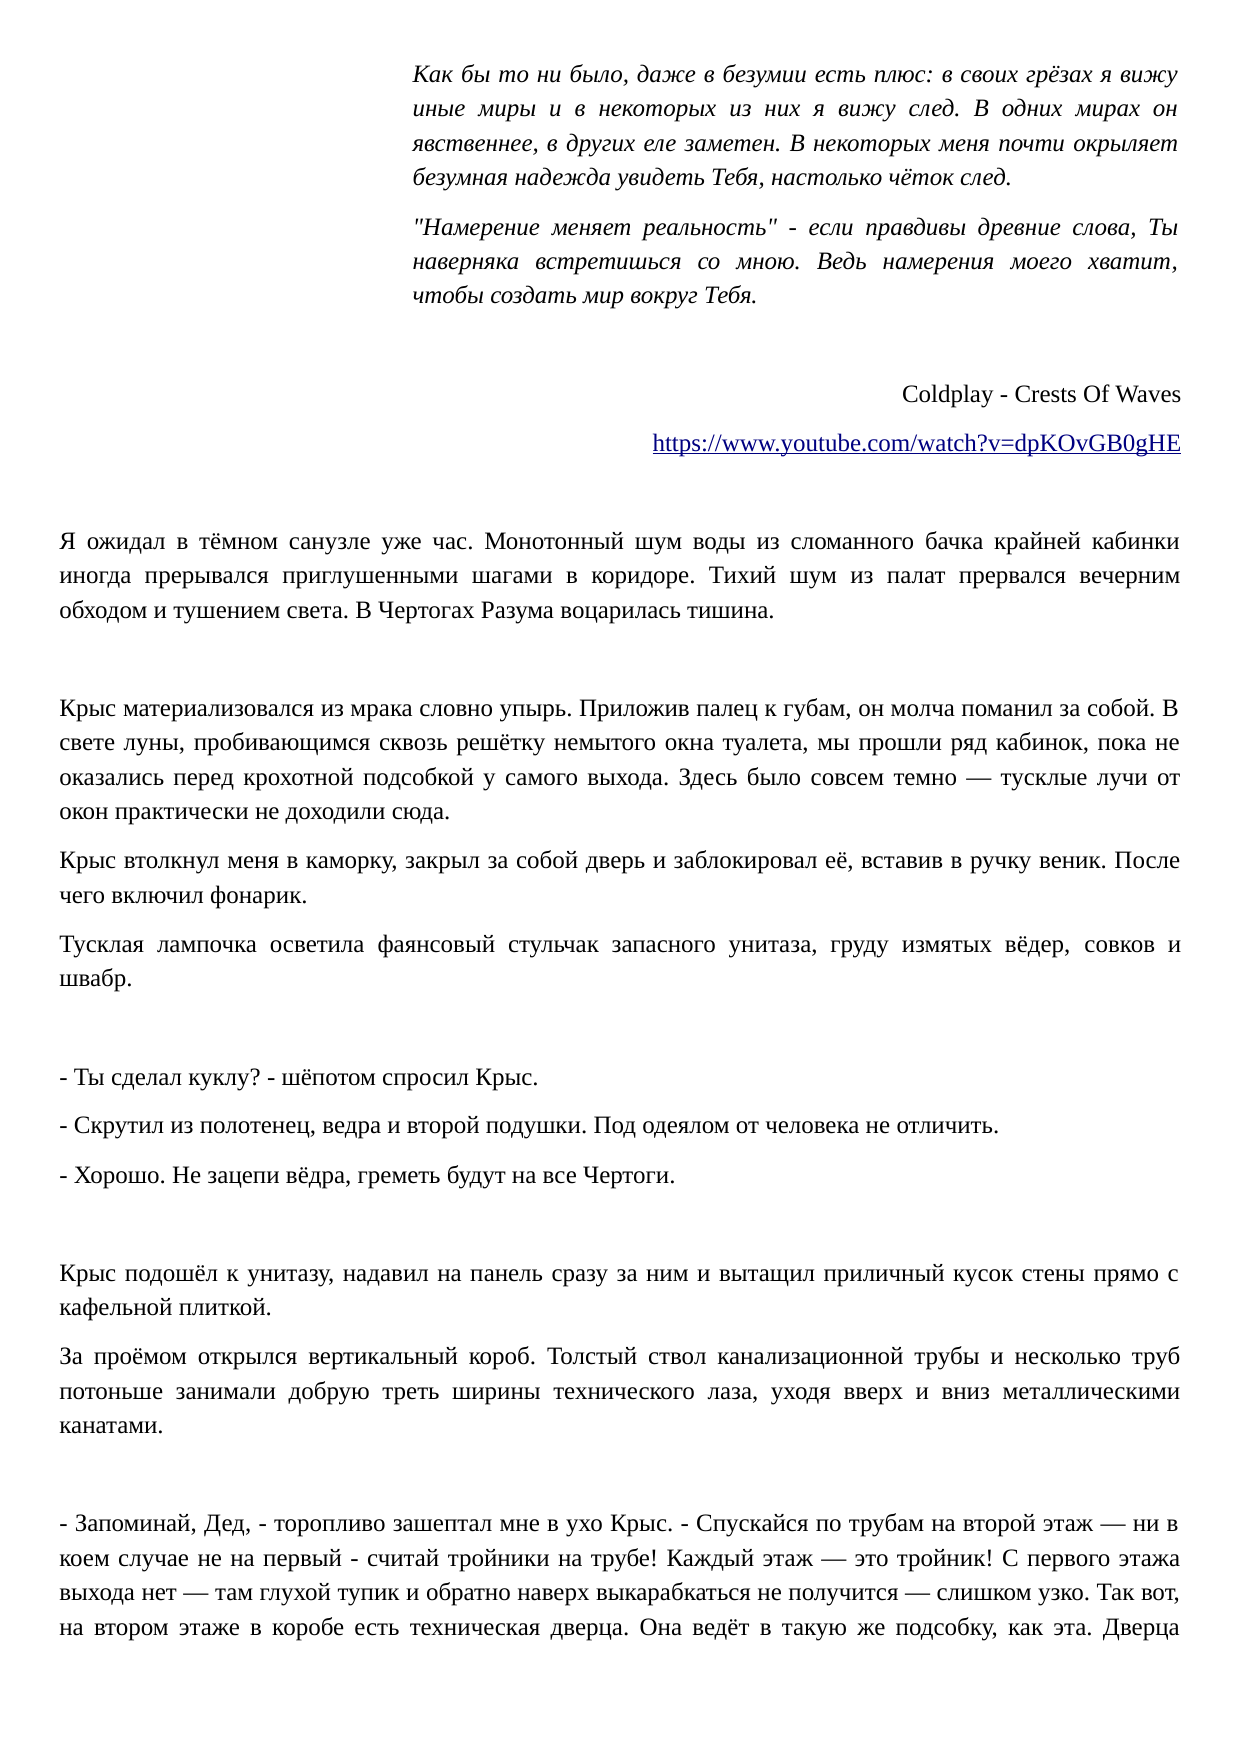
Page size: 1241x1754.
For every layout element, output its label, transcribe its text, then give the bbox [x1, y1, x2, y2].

text - Хорошо. Не зацепи вёдра, греметь будут на все Чертоги. [59, 1160, 1181, 1188]
text Крыс подошёл к унитазу, надавил на панель сразу за ним и вытащил приличный кусок стены прямо с кафельной плиткой. [59, 1258, 1181, 1321]
text Я ожидал в тёмном санузле уже час. Монотонный шум воды из сломанного бачка крайней кабинки иногда прерывался приглушенными шагами в коридоре. Тихий шум из палат прервался вечерним обходом и тушением света. В Чертогах Разума воцарилась тишина. [59, 526, 1181, 623]
text Coldplay - Crests Of Waves [59, 379, 1181, 407]
text Крыс материализовался из мрака словно упырь. Приложив палец к губам, он молча поманил за собой. В свете луны, пробивающимся сквозь решётку немытого окна туалета, мы прошли ряд кабинок, пока не оказались перед крохотной подсобкой у самого выхода. Здесь было совсем темно — тусклые лучи от окон практически не доходили сюда. [59, 693, 1181, 825]
text Как бы то ни было, даже в безумии есть плюс: в своих грёзах я вижу иные миры и в некоторых из них я вижу след. В одних мирах он явственнее, в других еле заметен. В некоторых меня почти окрыляет безумная надежда увидеть Тебя, настолько чёток след. [412, 59, 1181, 191]
text Крыс втолкнул меня в каморку, закрыл за собой дверь и заблокировал её, вставив в ручку веник. После чего включил фонарик. [59, 845, 1181, 909]
text - Запоминай, Дед, - торопливо зашептал мне в ухо Крыс. - Спускайся по трубам на второй этаж — ни в коем случае не на первый - считай тройники на трубе! Каждый этаж — это тройник! С первого этажа выхода нет — там глухой тупик и обратно наверх выкарабкаться не получится — слишком узко. Так вот, на втором этаже в коробе есть техническая дверца. Она ведёт в такую же подсобку, как эта. Дверца [59, 1508, 1181, 1641]
text - Скрутил из полотенец, ведра и второй подушки. Под одеялом от человека не отличить. [59, 1111, 1181, 1139]
text https://www.youtube.com/watch?v=dpKOvGB0gHE [59, 428, 1181, 456]
text Тусклая лампочка осветила фаянсовый стульчак запасного унитаза, груду измятых вёдер, совков и швабр. [59, 929, 1181, 992]
text - Ты сделал куклу? - шёпотом спросил Крыс. [59, 1062, 1181, 1090]
text За проёмом открылся вертикальный короб. Толстый ствол канализационной трубы и несколько труб потоньше занимали добрую треть ширины технического лаза, уходя вверх и вниз металлическими канатами. [59, 1341, 1181, 1439]
text "Намерение меняет реальность" - если правдивы древние слова, Ты наверняка встретишься со мною. Ведь намерения моего хватит, чтобы создать мир вокруг Тебя. [412, 212, 1181, 309]
